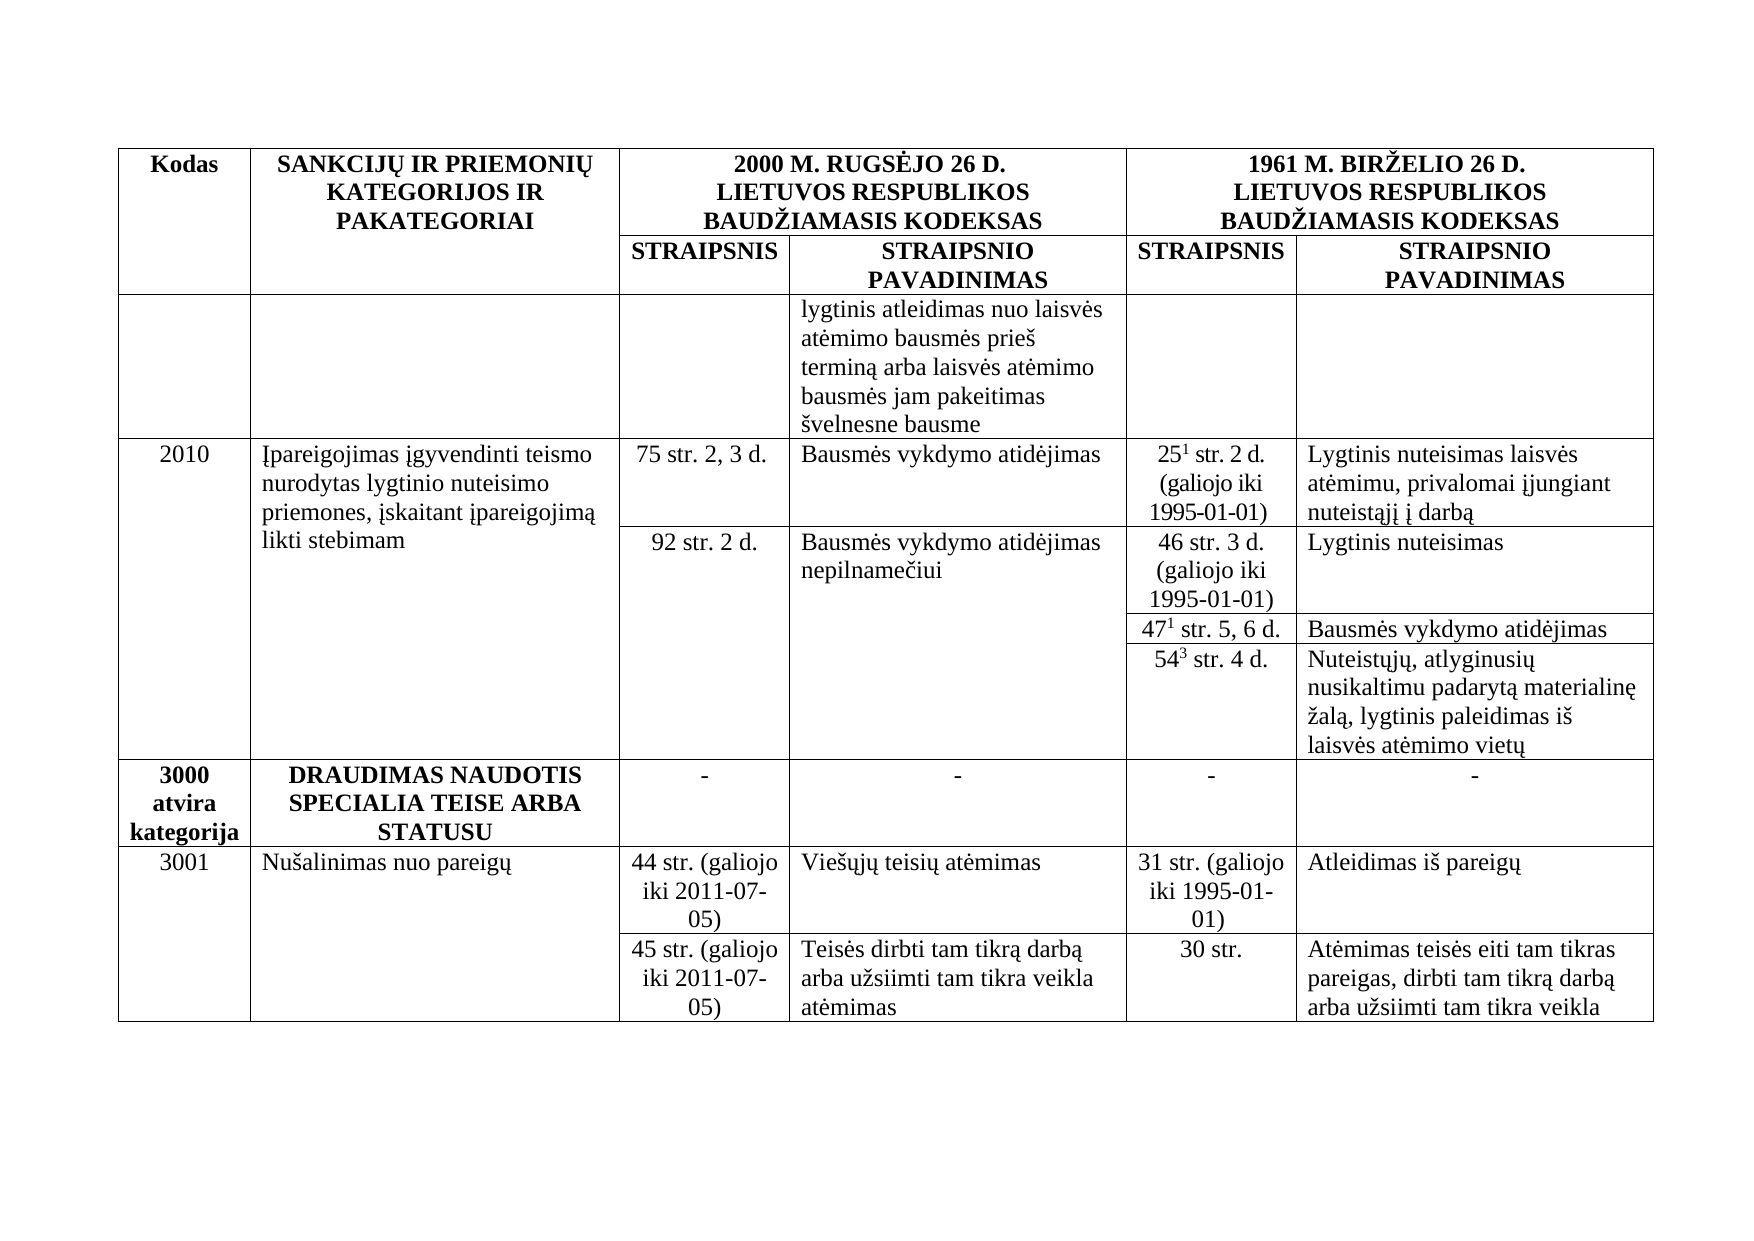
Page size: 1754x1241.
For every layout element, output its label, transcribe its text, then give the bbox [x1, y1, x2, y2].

table_cell - [790, 760, 1126, 846]
table_cell Bausmės vykdymo atidėjimas [790, 439, 1126, 526]
table_cell 251 str. 2 d. (galiojo iki 1995-01-01) [1127, 439, 1296, 526]
table_cell Įpareigojimas įgyvendinti teismo nurodytas lygtinio nuteisimo priemones, įskaitant įpareigojimą likti stebimam [251, 439, 619, 759]
table_cell [620, 295, 789, 438]
table_cell STRAIPSNIS [1127, 236, 1296, 293]
table_header 2000 M. RUGSĖJO 26 D. LIETUVOS RESPUBLIKOS BAUDŽIAMASIS KODEKSAS [620, 149, 1126, 235]
table_cell - [1297, 760, 1653, 846]
table_cell DRAUDIMAS NAUDOTIS SPECIALIA TEISE ARBA STATUSU [251, 760, 619, 846]
table_cell 3000 atvira kategorija [119, 760, 250, 846]
table_cell 2010 [119, 439, 250, 759]
table_cell 31 str. (galiojo iki 1995-01-01) [1127, 847, 1296, 933]
table_cell 30 str. [1127, 934, 1296, 1021]
table_cell 92 str. 2 d. [620, 527, 789, 759]
table_cell 75 str. 2, 3 d. [620, 439, 789, 526]
table_cell 44 str. (galiojo iki 2011-07-05) [620, 847, 789, 933]
table_cell Bausmės vykdymo atidėjimas nepilnamečiui [790, 527, 1126, 759]
table_cell 45 str. (galiojo iki 2011-07-05) [620, 934, 789, 1021]
table_cell lygtinis atleidimas nuo laisvės atėmimo bausmės prieš terminą arba laisvės atėmimo bausmės jam pakeitimas švelnesne bausme [790, 295, 1126, 438]
table_cell Atleidimas iš pareigų [1297, 847, 1653, 933]
table_cell Viešųjų teisių atėmimas [790, 847, 1126, 933]
table_cell 46 str. 3 d. (galiojo iki 1995-01-01) [1127, 527, 1296, 613]
table_cell Teisės dirbti tam tikrą darbą arba užsiimti tam tikra veikla atėmimas [790, 934, 1126, 1021]
table_cell Lygtinis nuteisimas laisvės atėmimu, privalomai įjungiant nuteistąjį į darbą [1297, 439, 1653, 526]
table_cell [1297, 295, 1653, 438]
table_header SANKCIJŲ IR PRIEMONIŲ KATEGORIJOS IR PAKATEGORIAI [251, 149, 619, 293]
table_cell 543 str. 4 d. [1127, 644, 1296, 759]
table_cell [119, 295, 250, 438]
table_cell STRAIPSNIS [620, 236, 789, 293]
table_cell Atėmimas teisės eiti tam tikras pareigas, dirbti tam tikrą darbą arba užsiimti tam tikra veikla [1297, 934, 1653, 1021]
table_cell Lygtinis nuteisimas [1297, 527, 1653, 613]
table_cell STRAIPSNIO PAVADINIMAS [790, 236, 1126, 293]
table_cell [1127, 295, 1296, 438]
table_cell [251, 295, 619, 438]
table_cell Nuteistųjų, atlyginusių nusikaltimu padarytą materialinę žalą, lygtinis paleidimas iš laisvės atėmimo vietų [1297, 644, 1653, 759]
table_cell - [1127, 760, 1296, 846]
table_cell - [620, 760, 789, 846]
table_cell 3001 [119, 847, 250, 1021]
table_header 1961 M. BIRŽELIO 26 D. LIETUVOS RESPUBLIKOS BAUDŽIAMASIS KODEKSAS [1127, 149, 1653, 235]
table_cell Nušalinimas nuo pareigų [251, 847, 619, 1021]
table_header Kodas [119, 149, 250, 293]
table_cell 471 str. 5, 6 d. [1127, 614, 1296, 643]
table_cell Bausmės vykdymo atidėjimas [1297, 614, 1653, 643]
table_cell STRAIPSNIO PAVADINIMAS [1297, 236, 1653, 293]
